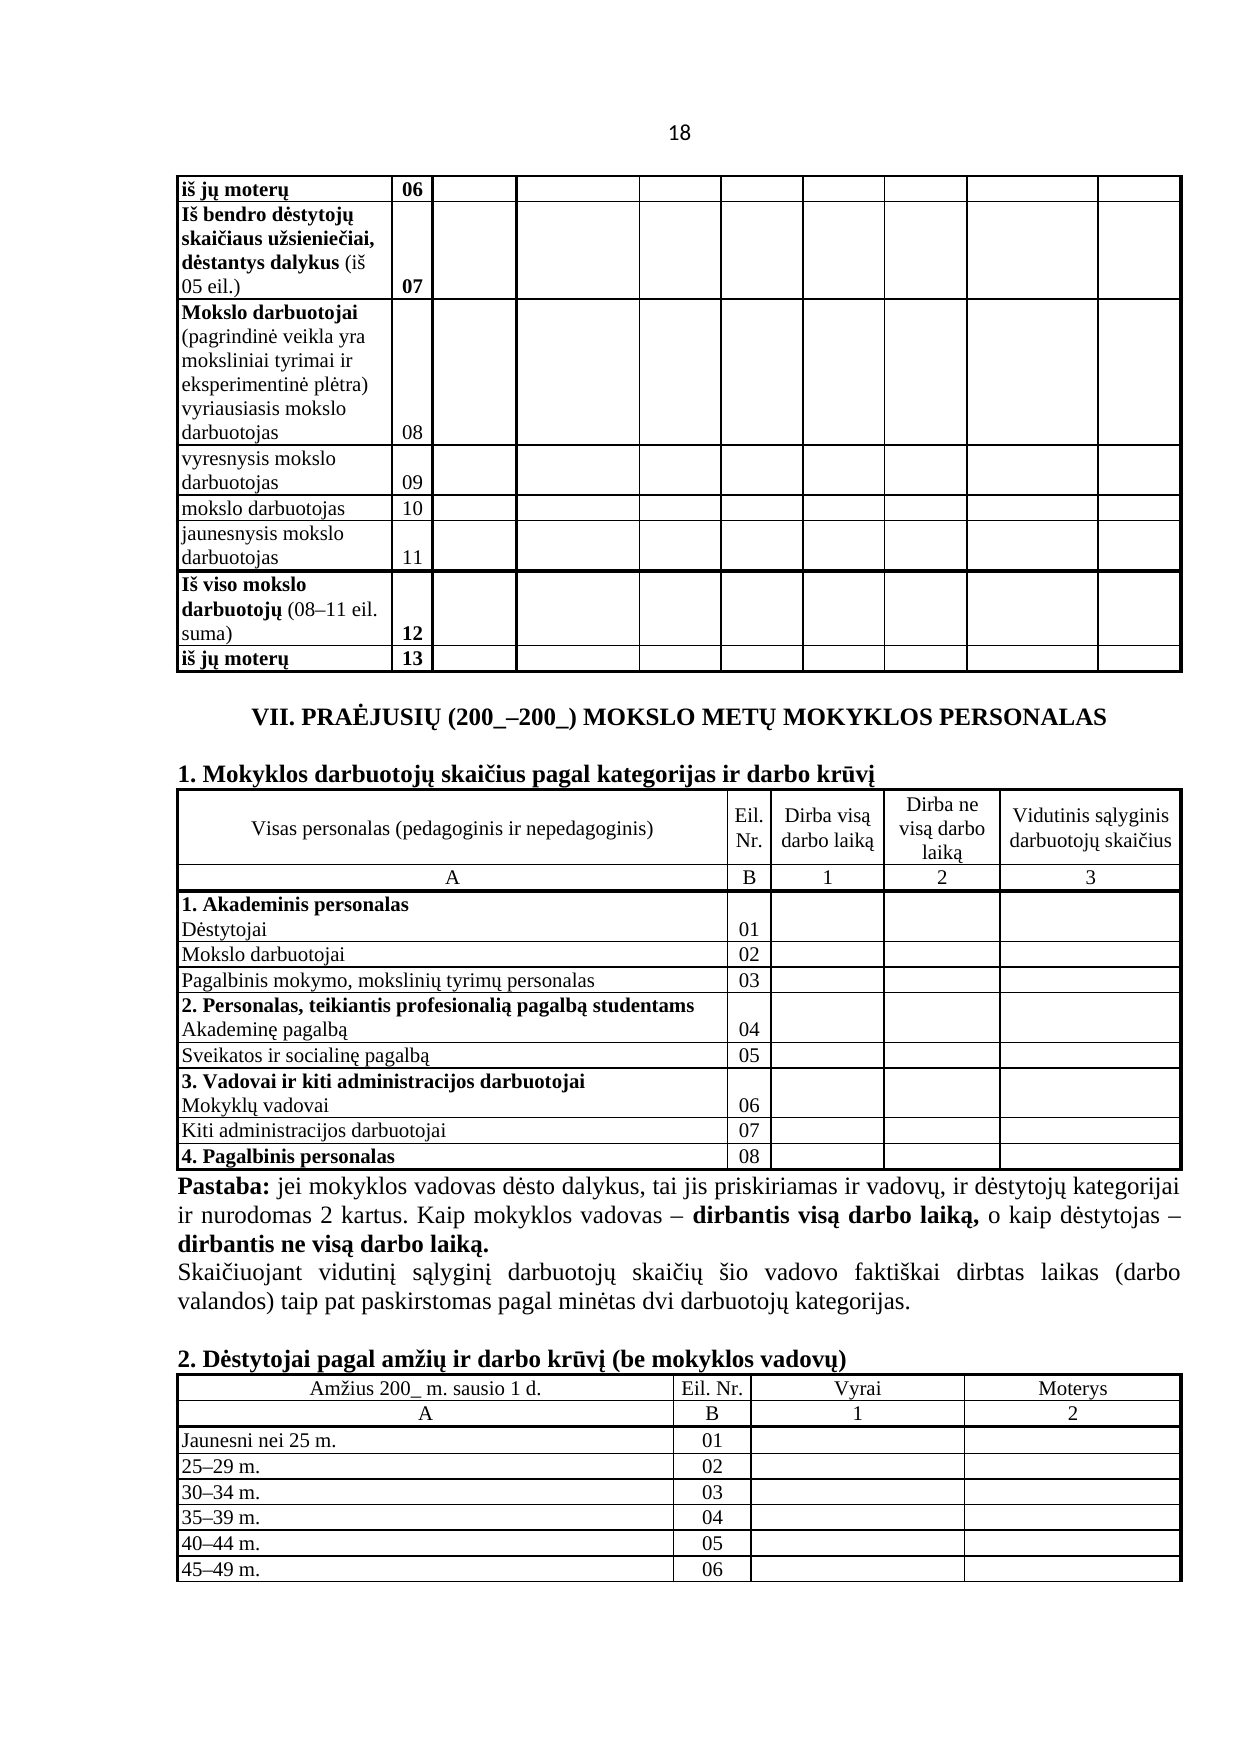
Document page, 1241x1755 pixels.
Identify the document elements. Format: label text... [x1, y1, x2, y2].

table_cell [1099, 396, 1179, 444]
table_cell [640, 202, 720, 298]
text 1. Mokyklos darbuotojų skaičius pagal kategorijas ir darbo krūvį [177, 759, 1181, 788]
table_header Dirba visą darbo laiką [772, 791, 883, 864]
table_cell [393, 300, 431, 396]
table_cell [960, 1531, 964, 1555]
table_cell 05 [674, 1531, 678, 1555]
table_cell [518, 396, 639, 444]
table_cell 04 [674, 1505, 678, 1529]
table_cell 1 [960, 1401, 964, 1425]
table_cell [880, 177, 884, 201]
table_cell [518, 446, 639, 494]
table_cell 12 [393, 573, 431, 644]
table_cell [772, 1093, 883, 1117]
table_cell [640, 177, 644, 201]
table_cell [960, 1454, 964, 1478]
table_cell [722, 446, 802, 494]
table_cell [434, 202, 515, 298]
table_header Eil. Nr. [728, 791, 770, 864]
table_cell Dėstytojai [179, 916, 727, 941]
table_cell [885, 521, 966, 569]
table_cell [968, 202, 1097, 298]
table_cell [772, 916, 883, 941]
table_cell [640, 646, 644, 670]
table_cell [960, 1557, 964, 1581]
table_cell [965, 1454, 969, 1478]
table_cell [965, 1480, 969, 1504]
table_cell 01 [728, 916, 770, 941]
text Pastaba: jei mokyklos vadovas dėsto dalykus, tai jis priskiriamas ir vadovų, ir dėstytojų kategorijai ir nurodomas 2 kartus. Kaip mokyklos vadovas – dirbantis visą darbo laiką, o kaip dėstytojas – dirbantis ne visą darbo laiką. [177, 1171, 1181, 1257]
table_cell [1099, 446, 1179, 494]
table_cell A [723, 865, 727, 889]
table_cell [434, 300, 515, 396]
table_cell [968, 396, 1097, 444]
table_cell [518, 521, 639, 569]
table_cell [635, 177, 639, 201]
table_cell [434, 396, 515, 444]
table_cell [1099, 202, 1179, 298]
table_cell 08 [393, 396, 431, 444]
table_cell 01 [674, 1428, 678, 1452]
table_cell Mokyklų vadovai [179, 1093, 727, 1117]
text Skaičiuojant vidutinį sąlyginį darbuotojų skaičių šio vadovo faktiškai dirbtas laikas (darbo valandos) taip pat paskirstomas pagal minėtas dvi darbuotojų kategorijas. [177, 1257, 1181, 1315]
table_cell [518, 300, 639, 396]
table_cell [640, 573, 720, 644]
table_cell [640, 521, 720, 569]
table_cell 09 [393, 446, 431, 494]
table_cell [885, 916, 999, 941]
table_cell 07 [393, 202, 431, 298]
table_cell [885, 573, 966, 644]
table_cell [885, 1018, 999, 1041]
table_cell [640, 496, 644, 519]
table_cell [434, 446, 515, 494]
table_cell [434, 573, 515, 644]
table_cell [885, 300, 966, 396]
table_cell 06 [674, 1557, 678, 1581]
table_cell [804, 202, 884, 298]
table_cell [640, 300, 720, 396]
table_cell [518, 202, 639, 298]
table_cell [1099, 521, 1179, 569]
table_cell [885, 177, 889, 201]
table_cell [968, 521, 1097, 569]
table_cell [885, 202, 966, 298]
table_cell [640, 396, 720, 444]
table_header Vidutinis sąlyginis darbuotojų skaičius [1001, 791, 1179, 864]
table_cell [960, 1480, 964, 1504]
table_cell [722, 521, 802, 569]
text 2. Dėstytojai pagal amžių ir darbo krūvį (be mokyklos vadovų) [177, 1344, 1181, 1372]
table_cell [1099, 573, 1179, 644]
table_cell [434, 521, 515, 569]
table_cell [885, 396, 966, 444]
table_cell [885, 446, 966, 494]
table_cell [804, 521, 884, 569]
table_cell 2 [965, 1401, 969, 1425]
table_cell [635, 496, 639, 519]
table_cell 04 [728, 1018, 770, 1041]
table_cell [968, 573, 1097, 644]
table_cell B [674, 1401, 678, 1425]
table_cell [1099, 300, 1179, 396]
table_cell [965, 1428, 969, 1452]
table_cell [640, 446, 720, 494]
table_cell A [669, 1401, 673, 1425]
table_cell [804, 446, 884, 494]
table_cell [880, 496, 884, 519]
table_cell [1001, 916, 1179, 941]
table_cell [968, 446, 1097, 494]
table_cell [1001, 1093, 1179, 1117]
table_cell [885, 496, 889, 519]
table_cell [518, 573, 639, 644]
table_cell [965, 1557, 969, 1581]
table_cell [965, 1531, 969, 1555]
table_cell [968, 300, 1097, 396]
table_cell [885, 646, 889, 670]
table_cell [722, 396, 802, 444]
table_cell Akademinę pagalbą [179, 1018, 727, 1041]
table_cell [772, 1018, 883, 1041]
table_cell [722, 573, 802, 644]
table_cell 02 [674, 1454, 678, 1478]
table_cell [960, 1428, 964, 1452]
table_cell [965, 1505, 969, 1529]
table_cell [722, 300, 802, 396]
table_cell [885, 1093, 999, 1117]
table_cell [960, 1505, 964, 1529]
table_cell [1001, 1018, 1179, 1041]
table_cell [804, 396, 884, 444]
table_cell 03 [674, 1480, 678, 1504]
table_header Visas personalas (pedagoginis ir nepedagoginis) [179, 791, 727, 864]
table_cell 11 [393, 521, 431, 569]
table_cell [722, 202, 802, 298]
table_cell [635, 646, 639, 670]
table_cell [880, 646, 884, 670]
table_cell 06 [728, 1093, 770, 1117]
text VII. PRAĖJUSIŲ (200_–200_) MOKSLO METŲ MOKYKLOS PERSONALAS [177, 702, 1181, 731]
table_cell [804, 300, 884, 396]
table_cell [804, 573, 884, 644]
